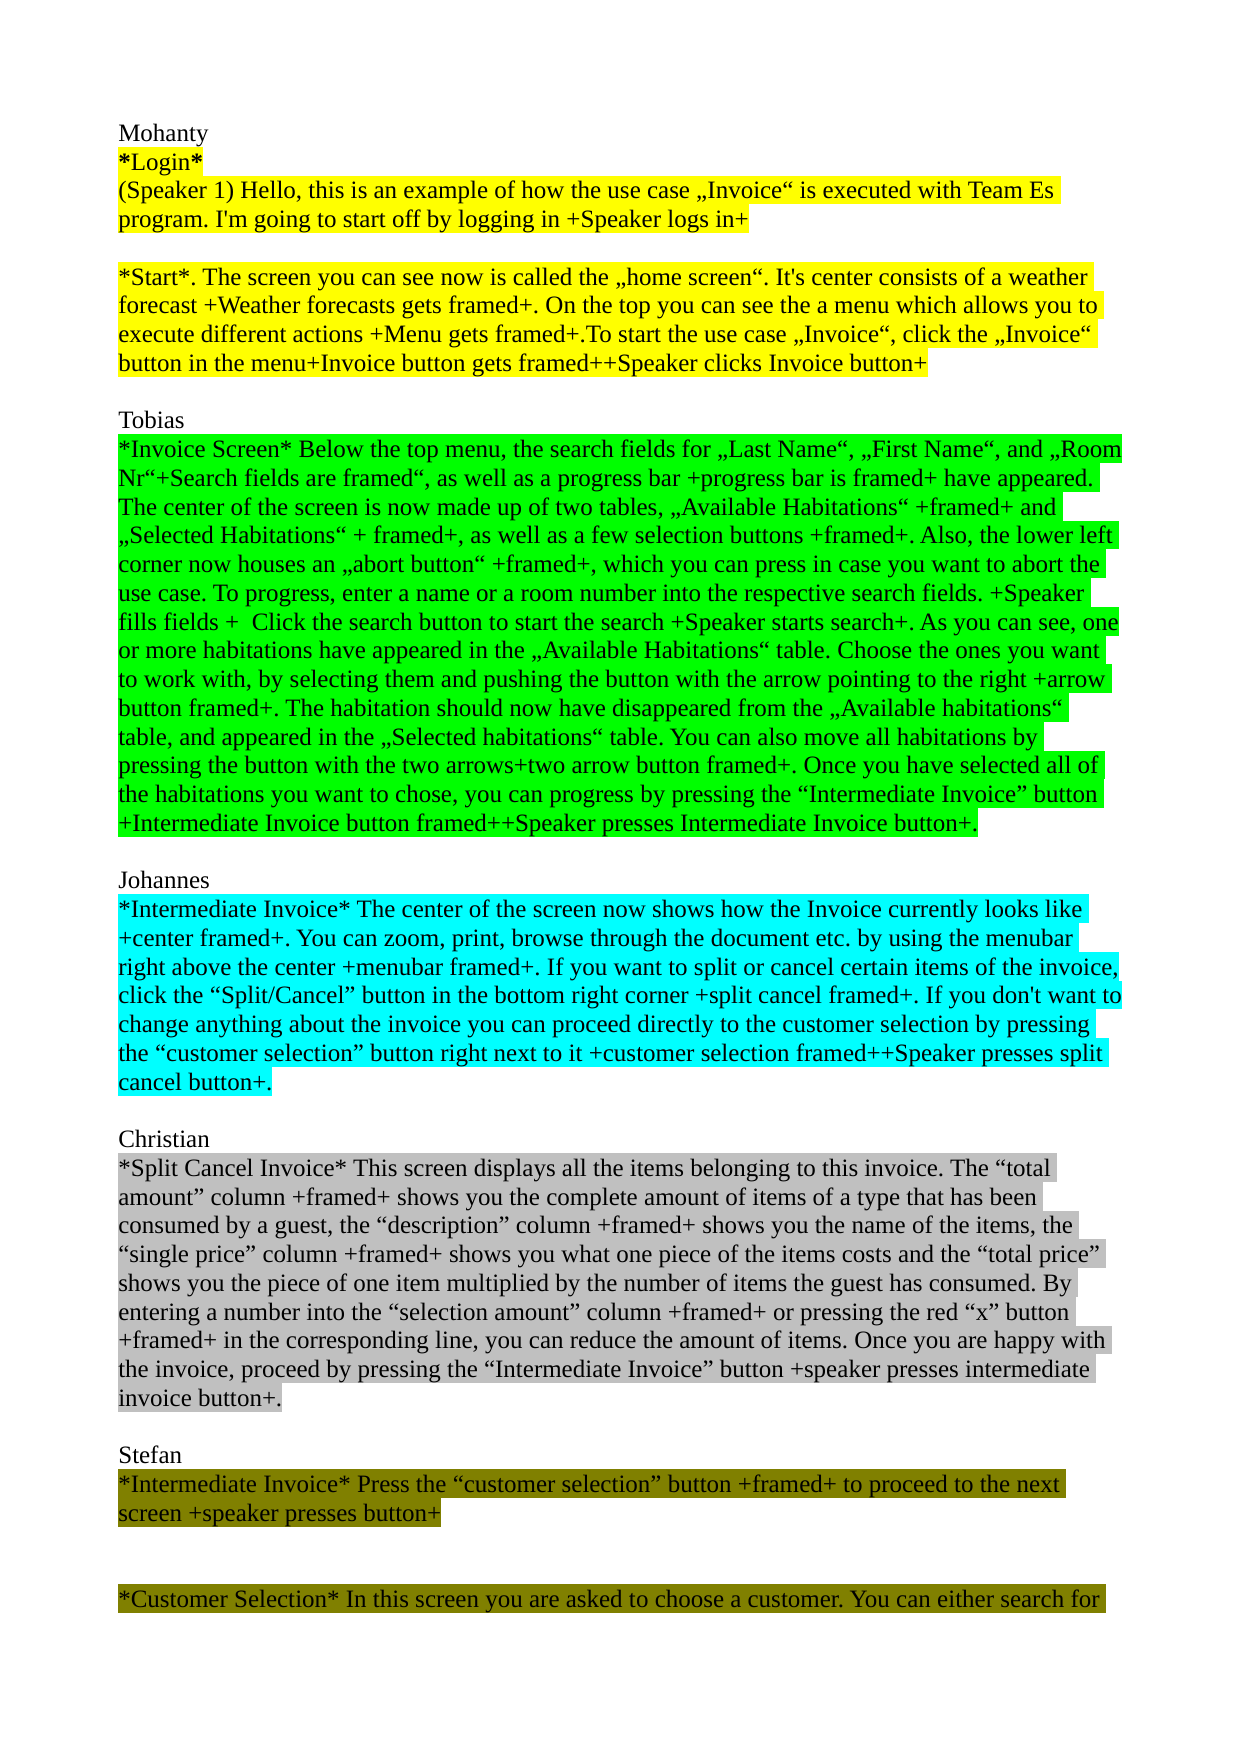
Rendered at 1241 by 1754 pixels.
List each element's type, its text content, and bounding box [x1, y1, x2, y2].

text Tobias [118, 406, 1122, 434]
text *Customer Selection* In this screen you are asked to choose a customer. You can either search for [118, 1556, 1122, 1613]
text Johannes [118, 866, 1122, 894]
text Christian [118, 1124, 1122, 1153]
text *Split Cancel Invoice* This screen displays all the items belonging to this invoice. The “total amount” column +framed+ shows you the complete amount of items of a type that has been consumed by a guest, the “description” column +framed+ shows you the name of the items, the “single price” column +framed+ shows you what one piece of the items costs and the “total price” shows you the piece of one item multiplied by the number of items the guest has consumed. By entering a number into the “selection amount” column +framed+ or pressing the red “x” button +framed+ in the corresponding line, you can reduce the amount of items. Once you are happy with the invoice, proceed by pressing the “Intermediate Invoice” button +speaker presses intermediate invoice button+. [118, 1153, 1122, 1412]
text *Login* [118, 147, 1122, 176]
text Stefan [118, 1441, 1122, 1469]
text *Start*. The screen you can see now is called the „home screen“. It's center consists of a weather forecast +Weather forecasts gets framed+. On the top you can see the a menu which allows you to execute different actions +Menu gets framed+.To start the use case „Invoice“, click the „Invoice“ button in the menu+Invoice button gets framed++Speaker clicks Invoice button+ [118, 262, 1122, 377]
text *Intermediate Invoice* The center of the screen now shows how the Invoice currently looks like +center framed+. You can zoom, print, browse through the document etc. by using the menubar right above the center +menubar framed+. If you want to split or cancel certain items of the invoice, click the “Split/Cancel” button in the bottom right corner +split cancel framed+. If you don't want to change anything about the invoice you can proceed directly to the customer selection by pressing the “customer selection” button right next to it +customer selection framed++Speaker presses split cancel button+. [118, 894, 1122, 1096]
text (Speaker 1) Hello, this is an example of how the use case „Invoice“ is executed with Team Es program. I'm going to start off by logging in +Speaker logs in+ [118, 176, 1122, 233]
text Mohanty [118, 118, 1122, 147]
text *Intermediate Invoice* Press the “customer selection” button +framed+ to proceed to the next screen +speaker presses button+ [118, 1469, 1122, 1527]
text *Invoice Screen* Below the top menu, the search fields for „Last Name“, „First Name“, and „Room Nr“+Search fields are framed“, as well as a progress bar +progress bar is framed+ have appeared. The center of the screen is now made up of two tables, „Available Habitations“ +framed+ and „Selected Habitations“ + framed+, as well as a few selection buttons +framed+. Also, the lower left corner now houses an „abort button“ +framed+, which you can press in case you want to abort the use case. To progress, enter a name or a room number into the respective search fields. +Speaker fills fields + Click the search button to start the search +Speaker starts search+. As you can see, one or more habitations have appeared in the „Available Habitations“ table. Choose the ones you want to work with, by selecting them and pushing the button with the arrow pointing to the right +arrow button framed+. The habitation should now have disappeared from the „Available habitations“ table, and appeared in the „Selected habitations“ table. You can also move all habitations by pressing the button with the two arrows+two arrow button framed+. Once you have selected all of the habitations you want to chose, you can progress by pressing the “Intermediate Invoice” button +Intermediate Invoice button framed++Speaker presses Intermediate Invoice button+. [118, 434, 1122, 837]
